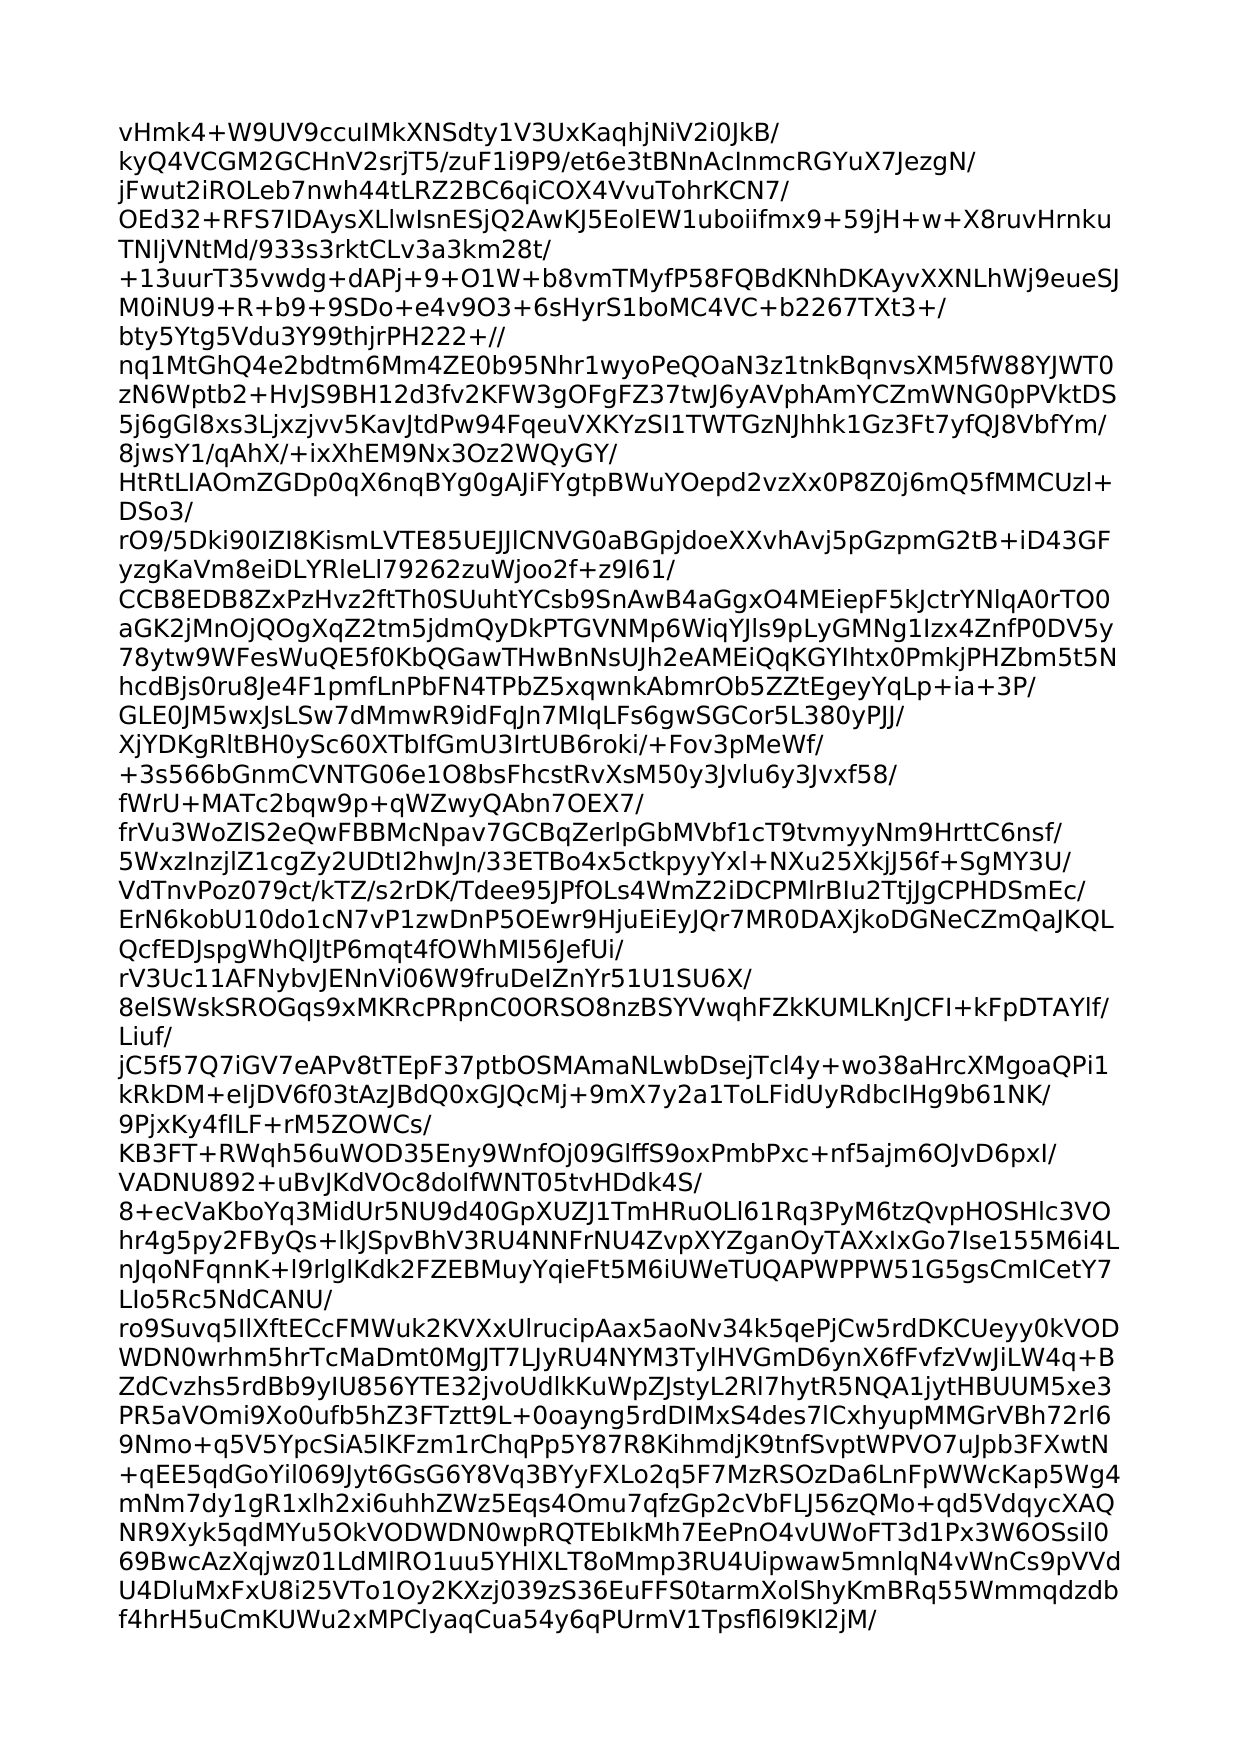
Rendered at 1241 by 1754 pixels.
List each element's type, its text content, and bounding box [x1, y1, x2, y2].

text vHmk4+W9UV9ccuIMkXNSdty1V3UxKaqhjNiV2i0JkB/kyQ4VCGM2GCHnV2srjT5/zuF1i9P9/et6e3tBNnAcInmcRGYuX7JezgN/jFwut2iROLeb7nwh44tLRZ2BC6qiCOX4VvuTohrKCN7/OEd32+RFS7IDAysXLlwIsnESjQ2AwKJ5EolEW1uboiifmx9+59jH+w+X8ruvHrnkuTNIjVNtMd/933s3rktCLv3a3km28t/+13uurT35vwdg+dAPj+9+O1W+b8vmTMyfP58FQBdKNhDKAyvXXNLhWj9eueSJM0iNU9+R+b9+9SDo+e4v9O3+6sHyrS1boMC4VC+b2267TXt3+/bty5Ytg5Vdu3Y99thjrPH222+//nq1MtGhQ4e2bdtm6Mm4ZE0b95Nhr1wyoPeQOaN3z1tnkBqnvsXM5fW88YJWT0zN6Wptb2+HvJS9BH12d3fv2KFW3gOFgFZ37twJ6yAVphAmYCZmWNG0pPVktDS5j6gGl8xs3Ljxzjvv5KavJtdPw94FqeuVXKYzSI1TWTGzNJhhk1Gz3Ft7yfQJ8VbfYm/8jwsY1/qAhX/+ixXhEM9Nx3Oz2WQyGY/HtRtLIAOmZGDp0qX6nqBYg0gAJiFYgtpBWuYOepd2vzXx0P8Z0j6mQ5fMMCUzl+DSo3/rO9/5Dki90IZI8KismLVTE85UEJJlCNVG0aBGpjdoeXXvhAvj5pGzpmG2tB+iD43GFyzgKaVm8eiDLYRleLl79262zuWjoo2f+z9I61/CCB8EDB8ZxPzHvz2ftTh0SUuhtYCsb9SnAwB4aGgxO4MEiepF5kJctrYNlqA0rTO0aGK2jMnOjQOgXqZ2tm5jdmQyDkPTGVNMp6WiqYJls9pLyGMNg1Izx4ZnfP0DV5y78ytw9WFesWuQE5f0KbQGawTHwBnNsUJh2eAMEiQqKGYIhtx0PmkjPHZbm5t5NhcdBjs0ru8Je4F1pmfLnPbFN4TPbZ5xqwnkAbmrOb5ZZtEgeyYqLp+ia+3P/GLE0JM5wxJsLSw7dMmwR9idFqJn7MIqLFs6gwSGCor5L380yPJJ/XjYDKgRltBH0ySc60XTbIfGmU3IrtUB6roki/+Fov3pMeWf/+3s566bGnmCVNTG06e1O8bsFhcstRvXsM50y3Jvlu6y3Jvxf58/fWrU+MATc2bqw9p+qWZwyQAbn7OEX7/frVu3WoZlS2eQwFBBMcNpav7GCBqZerlpGbMVbf1cT9tvmyyNm9HrttC6nsf/5WxzInzjlZ1cgZy2UDtI2hwJn/33ETBo4x5ctkpyyYxl+NXu25XkjJ56f+SgMY3U/VdTnvPoz079ct/kTZ/s2rDK/Tdee95JPfOLs4WmZ2iDCPMlrBIu2TtjJgCPHDSmEc/ErN6kobU10do1cN7vP1zwDnP5OEwr9HjuEiEyJQr7MR0DAXjkoDGNeCZmQaJKQLQcfEDJspgWhQlJtP6mqt4fOWhMI56JefUi/rV3Uc11AFNybvJENnVi06W9fruDeIZnYr51U1SU6X/8elSWskSROGqs9xMKRcPRpnC0ORSO8nzBSYVwqhFZkKUMLKnJCFI+kFpDTAYlf/Liuf/jC5f57Q7iGV7eAPv8tTEpF37ptbOSMAmaNLwbDsejTcl4y+wo38aHrcXMgoaQPi1kRkDM+eIjDV6f03tAzJBdQ0xGJQcMj+9mX7y2a1ToLFidUyRdbcIHg9b61NK/9PjxKy4fILF+rM5ZOWCs/KB3FT+RWqh56uWOD35Eny9WnfOj09GlffS9oxPmbPxc+nf5ajm6OJvD6pxI/VADNU892+uBvJKdVOc8doIfWNT05tvHDdk4S/8+ecVaKboYq3MidUr5NU9d40GpXUZJ1TmHRuOLl61Rq3PyM6tzQvpHOSHlc3VOhr4g5py2FByQs+lkJSpvBhV3RU4NNFrNU4ZvpXYZganOyTAXxIxGo7Ise155M6i4LnJqoNFqnnK+l9rlglKdk2FZEBMuyYqieFt5M6iUWeTUQAPWPPW51G5gsCmICetY7LIo5Rc5NdCANU/ro9Suvq5IlXftECcFMWuk2KVXxUlrucipAax5aoNv34k5qePjCw5rdDKCUeyy0kVODWDN0wrhm5hrTcMaDmt0MgJT7LJyRU4NYM3TylHVGmD6ynX6fFvfzVwJiLW4q+BZdCvzhs5rdBb9yIU856YTE32jvoUdlkKuWpZJstyL2Rl7hytR5NQA1jytHBUUM5xe3PR5aVOmi9Xo0ufb5hZ3FTztt9L+0oayng5rdDIMxS4des7lCxhyupMMGrVBh72rl69Nmo+q5V5YpcSiA5lKFzm1rChqPp5Y87R8KihmdjK9tnfSvptWPVO7uJpb3FXwtN+qEE5qdGoYil069Jyt6GsG6Y8Vq3BYyFXLo2q5F7MzRSOzDa6LnFpWWcKap5Wg4mNm7dy1gR1xlh2xi6uhhZWz5Eqs4Omu7qfzGp2cVbFLJ56zQMo+qd5VdqycXAQNR9Xyk5qdMYu5OkVODWDN0wpRQTEbIkMh7EePnO4vUWoFT3d1Px3W6OSsil069BwcAzXqjwz01LdMlRO1uu5YHlXLT8oMmp3RU4Uipwaw5mnlqN4vWnCs9pVVdU4DluMxFxU8i25VTo1Oy2KXzj039zS36EuFFS0tarmXolShyKmBRq55Wmmqdzdbf4hrH5uCmKUWu2xMPClyaqCua54y6qPUrmV1Tpsfl6l9Kl2jM/ [118, 118, 1122, 1635]
